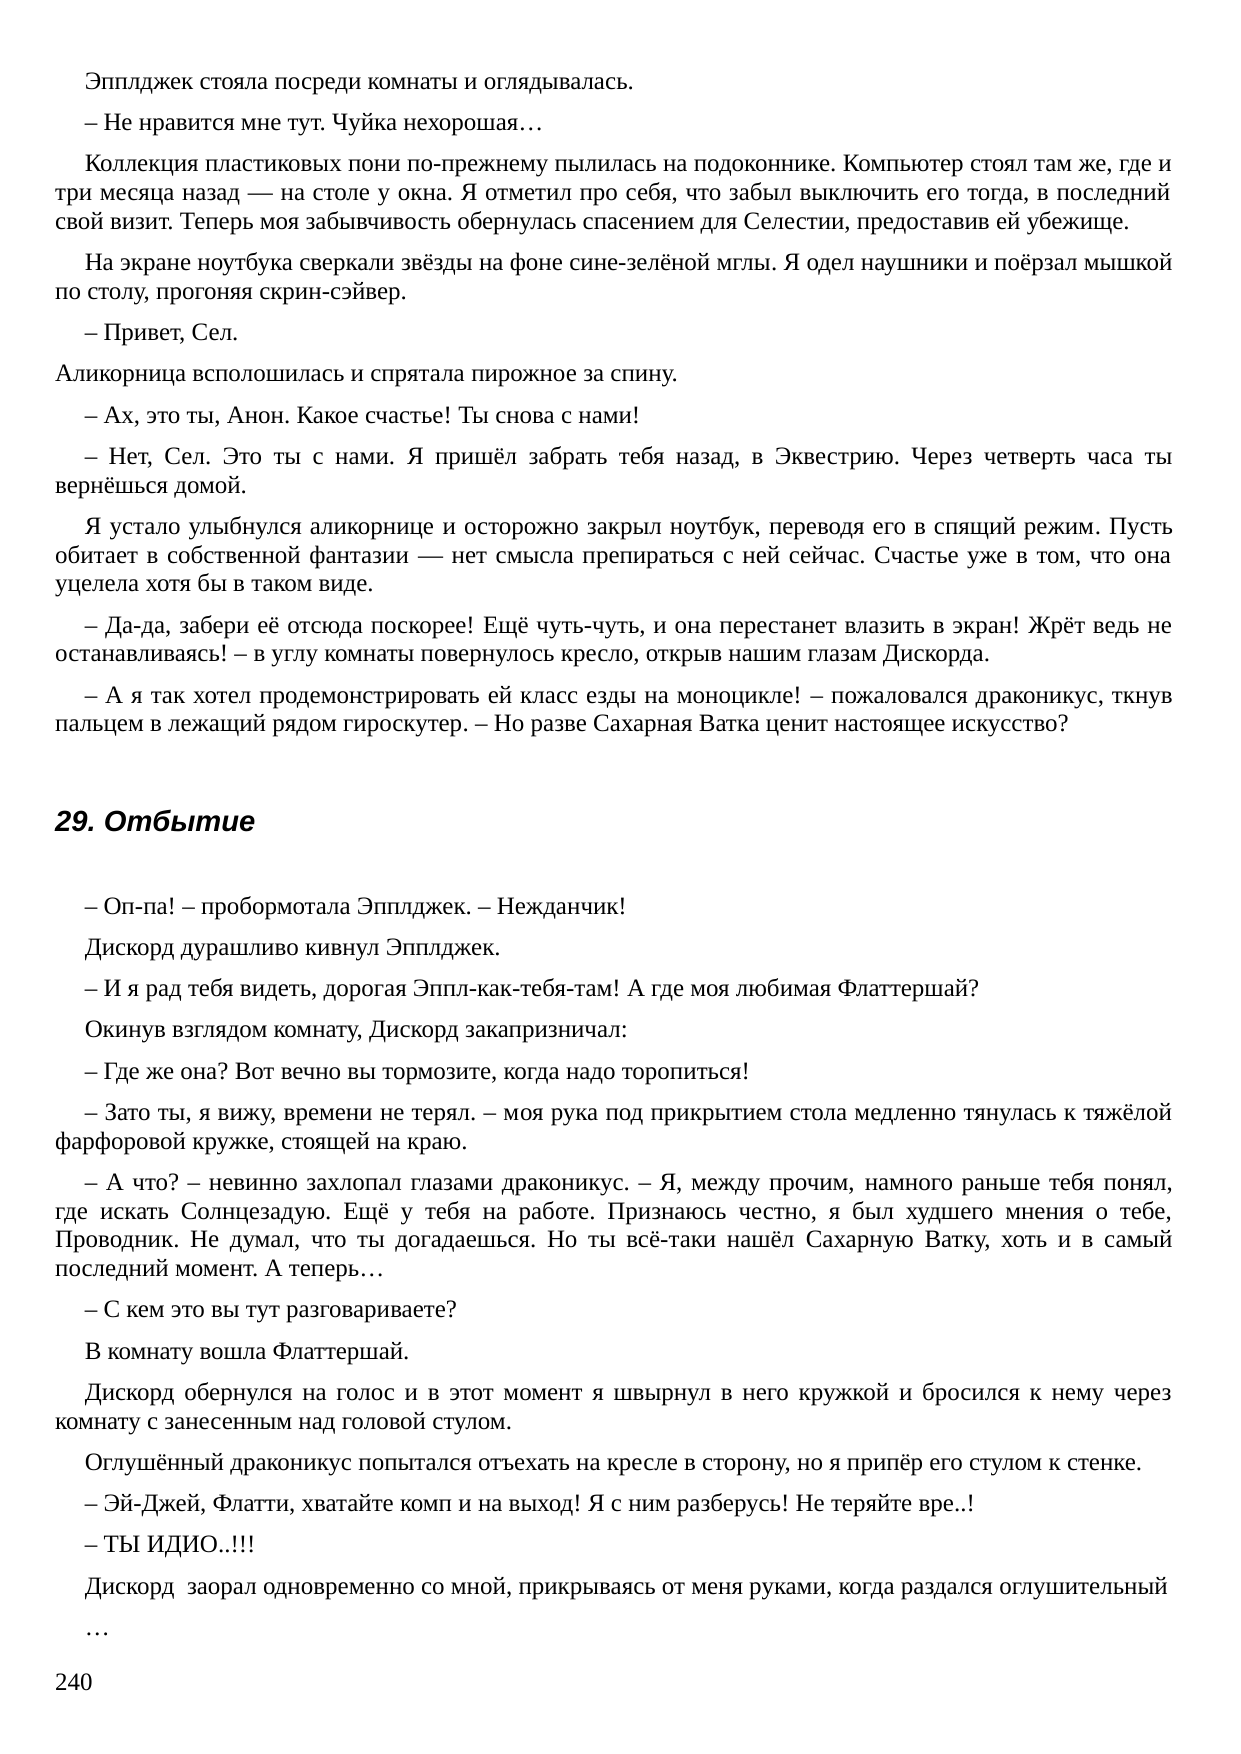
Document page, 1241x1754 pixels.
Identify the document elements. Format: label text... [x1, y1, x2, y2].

text – А что? – невинно захлопал глазами драконикус. – Я, между прочим, намного раньше тебя понял, где искать Солнцезадую. Ещё у тебя на работе. Признаюсь честно, я был худшего мнения о тебе, Проводник. Не думал, что ты догадаешься. Но ты всё-таки нашёл Сахарную Ватку, хоть и в самый последний момент. А теперь… [55, 1167, 1173, 1282]
text Я устало улыбнулся аликорнице и осторожно закрыл ноутбук, переводя его в спящий режим. Пусть обитает в собственной фантазии — нет смысла препираться с ней сейчас. Счастье уже в том, что она уцелела хотя бы в таком виде. [55, 511, 1173, 597]
text – Где же она? Вот вечно вы тормозите, когда надо торопиться! [55, 1056, 1173, 1084]
text – Эй-Джей, Флатти, хватайте комп и на выход! Я с ним разберусь! Не теряйте вре..! [55, 1488, 1173, 1517]
text – Да-да, забери её отсюда поскорее! Ещё чуть-чуть, и она перестанет влазить в экран! Жрёт ведь не останавливаясь! – в углу комнаты повернулось кресло, открыв нашим глазам Дискорда. [55, 610, 1173, 667]
text – Не нравится мне тут. Чуйка нехорошая… [55, 107, 1173, 136]
text – Зато ты, я вижу, времени не терял. – моя рука под прикрытием стола медленно тянулась к тяжёлой фарфоровой кружке, стоящей на краю. [55, 1097, 1173, 1154]
text – ТЫ ИДИО..!!! [55, 1529, 1173, 1558]
text Дискорд дурашливо кивнул Эпплджек. [55, 932, 1173, 961]
text – А я так хотел продемонстрировать ей класс езды на моноцикле! – пожаловался драконикус, ткнув пальцем в лежащий рядом гироскутер. – Но разве Сахарная Ватка ценит настоящее искусство? [55, 680, 1173, 737]
text – Нет, Сел. Это ты с нами. Я пришёл забрать тебя назад, в Эквестрию. Через четверть часа ты вернёшься домой. [55, 441, 1173, 498]
text Дискорд заорал одновременно со мной, прикрываясь от меня руками, когда раздался оглушительный [55, 1571, 1173, 1599]
text На экране ноутбука сверкали звёзды на фоне сине-зелёной мглы. Я одел наушники и поёрзал мышкой по столу, прогоняя скрин-сэйвер. [55, 247, 1173, 305]
text Коллекция пластиковых пони по-прежнему пылилась на подоконнике. Компьютер стоял там же, где и три месяца назад — на столе у окна. Я отметил про себя, что забыл выключить его тогда, в последний свой визит. Теперь моя забывчивость обернулась спасением для Селестии, предоставив ей убежище. [55, 148, 1173, 235]
text … [55, 1612, 1173, 1641]
text – Оп-па! – пробормотала Эпплджек. – Нежданчик! [55, 891, 1173, 919]
text – С кем это вы тут разговариваете? [55, 1294, 1173, 1323]
text Окинув взглядом комнату, Дискорд закапризничал: [55, 1014, 1173, 1043]
text Дискорд обернулся на голос и в этот момент я швырнул в него кружкой и бросился к нему через комнату с занесенным над головой стулом. [55, 1377, 1173, 1434]
text – И я рад тебя видеть, дорогая Эппл-как-тебя-там! А где моя любимая Флаттершай? [55, 973, 1173, 1002]
subtitle 29. Отбытие [55, 803, 1173, 837]
text Аликорница всполошилась и спрятала пирожное за спину. [55, 358, 1173, 387]
text В комнату вошла Флаттершай. [55, 1336, 1173, 1364]
text Эпплджек стояла посреди комнаты и оглядывалась. [55, 66, 1173, 95]
text – Привет, Сел. [55, 317, 1173, 346]
text Оглушённый драконикус попытался отъехать на кресле в сторону, но я припёр его стулом к стенке. [55, 1447, 1173, 1476]
text – Ах, это ты, Анон. Какое счастье! Ты снова с нами! [55, 400, 1173, 428]
